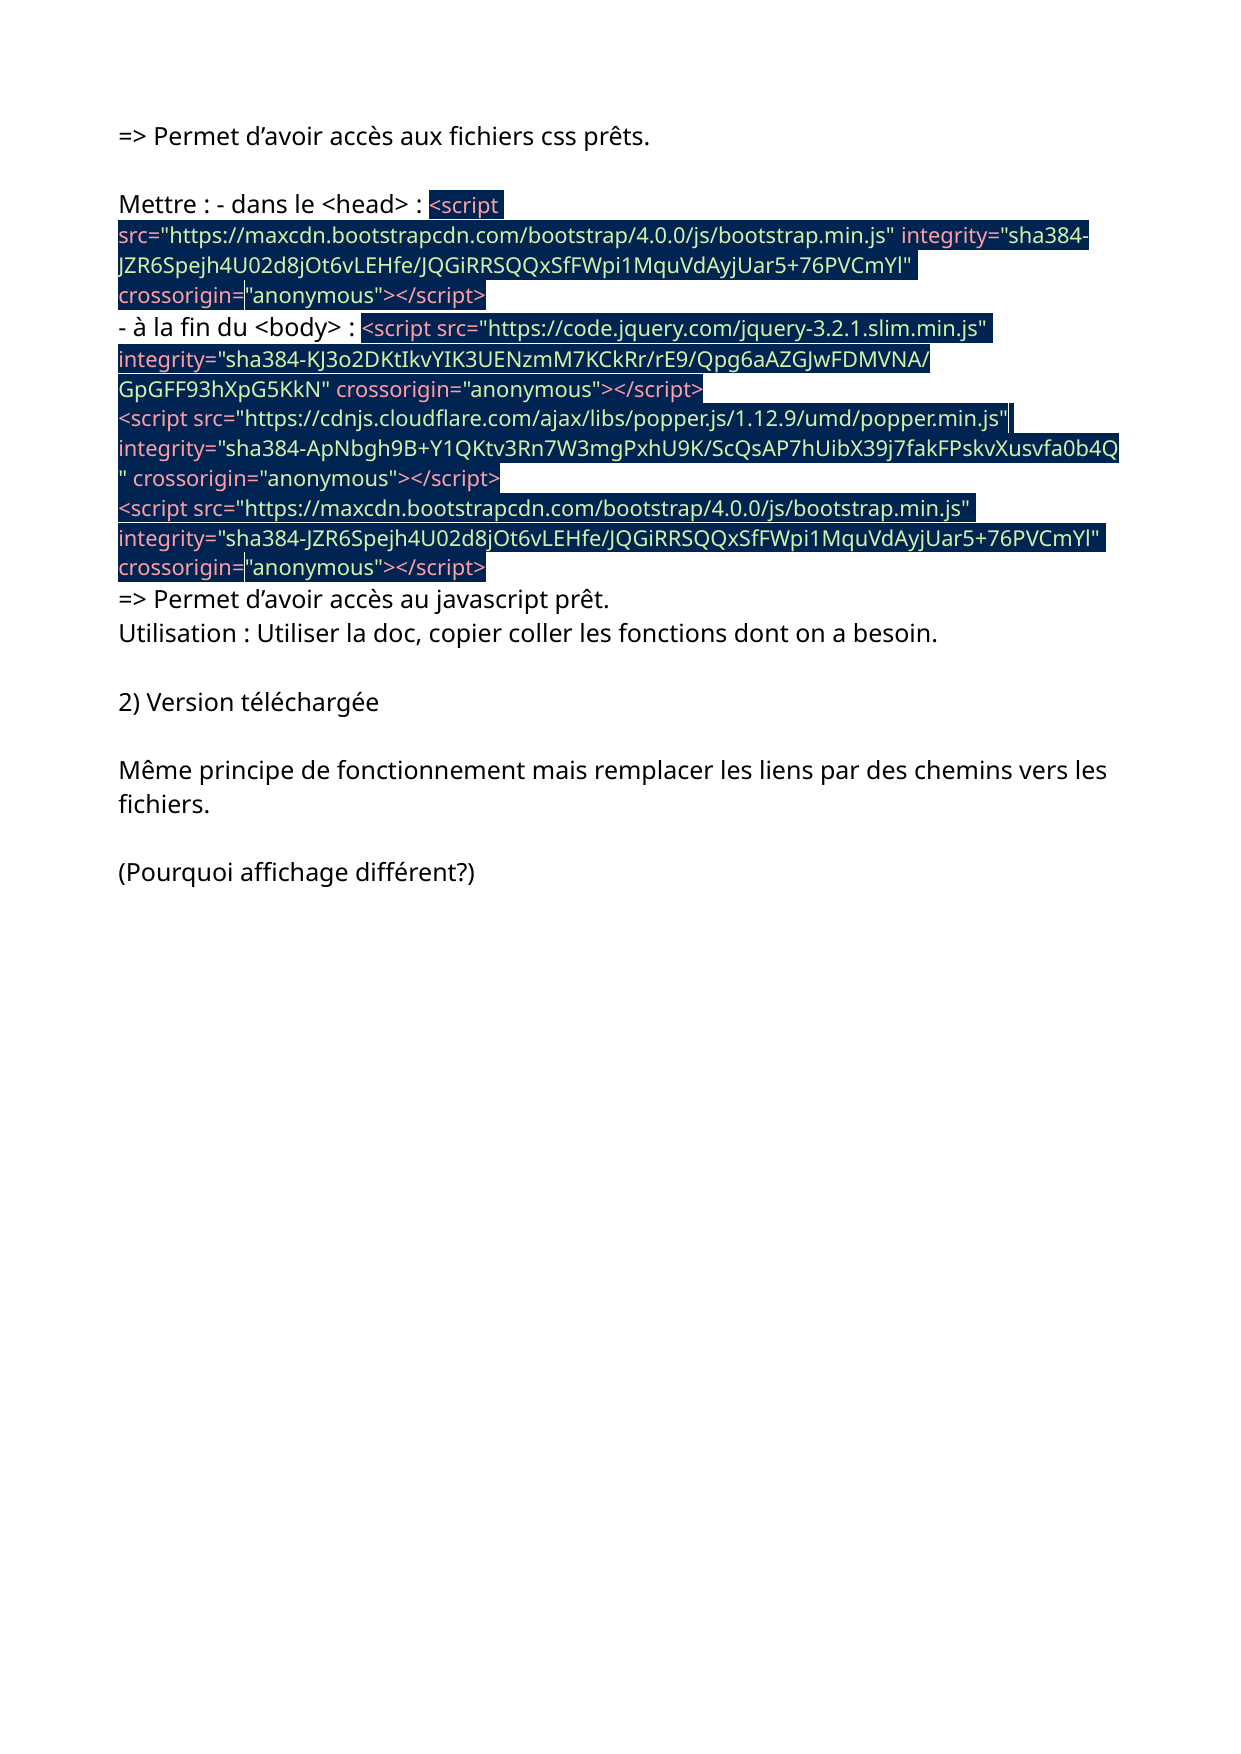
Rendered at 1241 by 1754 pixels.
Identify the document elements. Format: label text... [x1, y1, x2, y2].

text => Permet d’avoir accès aux fichiers css prêts. [118, 118, 1122, 152]
text => Permet d’avoir accès au javascript prêt. [118, 582, 1122, 616]
text - à la fin du <body> : <script src="https://code.jquery.com/jquery-3.2.1.slim.min.js" integrity="sha384-KJ3o2DKtIkvYIK3UENzmM7KCkRr/rE9/Qpg6aAZGJwFDMVNA/GpGFF93hXpG5KkN" crossorigin="anonymous"></script> [118, 310, 1122, 403]
text <script src="https://cdnjs.cloudflare.com/ajax/libs/popper.js/1.12.9/umd/popper.min.js" integrity="sha384-ApNbgh9B+Y1QKtv3Rn7W3mgPxhU9K/ScQsAP7hUibX39j7fakFPskvXusvfa0b4Q" crossorigin="anonymous"></script> [118, 403, 1122, 493]
text (Pourquoi affichage différent?) [118, 854, 1122, 889]
text <script src="https://maxcdn.bootstrapcdn.com/bootstrap/4.0.0/js/bootstrap.min.js" integrity="sha384-JZR6Spejh4U02d8jOt6vLEHfe/JQGiRRSQQxSfFWpi1MquVdAyjUar5+76PVCmYl" crossorigin="anonymous"></script> [118, 493, 1122, 582]
text Utilisation : Utiliser la doc, copier coller les fonctions dont on a besoin. [118, 616, 1122, 650]
text Mettre : - dans le <head> : <script src="https://maxcdn.bootstrapcdn.com/bootstrap/4.0.0/js/bootstrap.min.js" integrity="sha384-JZR6Spejh4U02d8jOt6vLEHfe/JQGiRRSQQxSfFWpi1MquVdAyjUar5+76PVCmYl" crossorigin="anonymous"></script> [118, 186, 1122, 310]
text Même principe de fonctionnement mais remplacer les liens par des chemins vers les fichiers. [118, 752, 1122, 821]
text 2) Version téléchargée [118, 684, 1122, 718]
